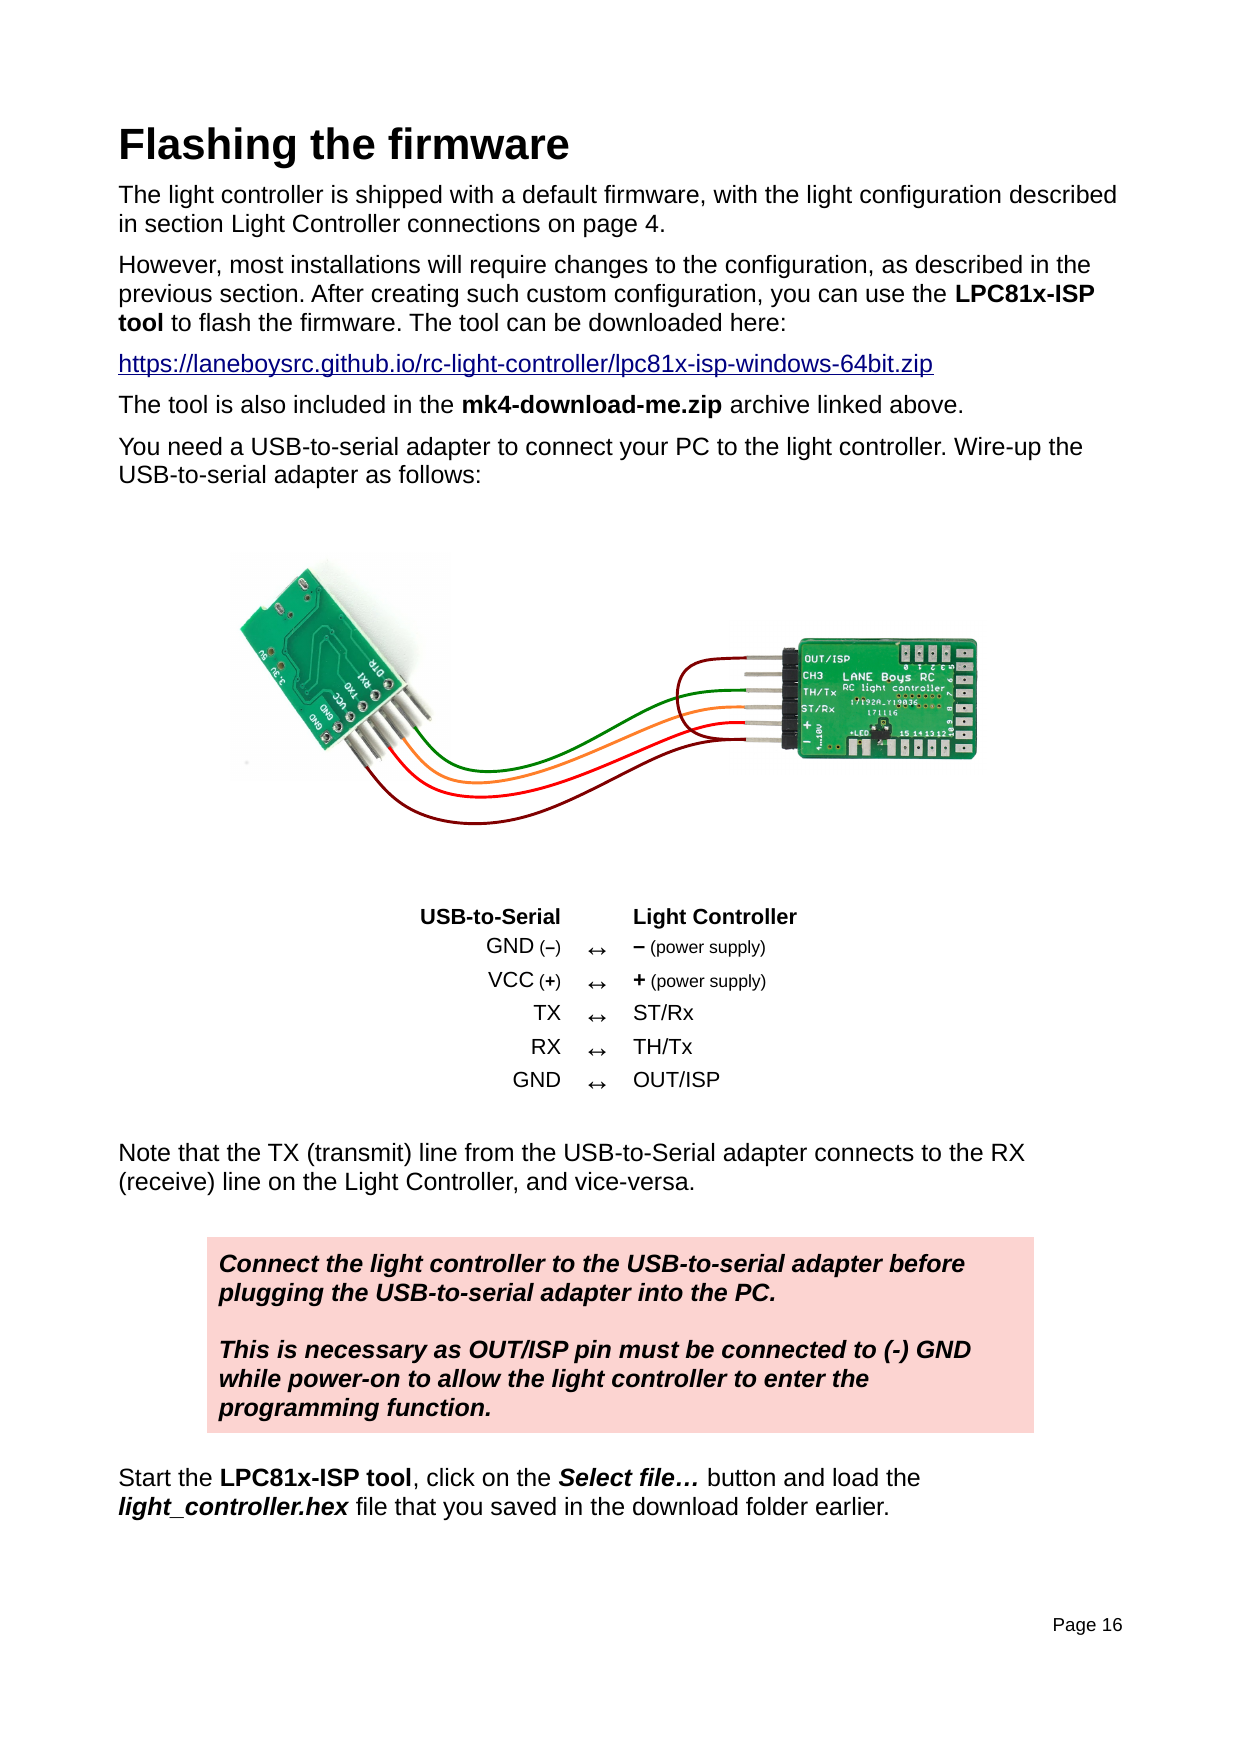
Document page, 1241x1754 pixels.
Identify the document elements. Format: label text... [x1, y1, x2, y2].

table_header [561, 904, 633, 929]
text Start the LPC81x-ISP tool, click on the Select file… button and load the light_controller.hex file that you saved in the download folder earlier. [118, 1463, 1122, 1520]
table_cell ↔ [561, 1030, 633, 1063]
table_cell ↔ [561, 996, 633, 1029]
table_cell ↔ [561, 963, 633, 996]
table_cell TX [299, 996, 561, 1029]
text You need a USB-to-serial adapter to connect your PC to the light controller. Wire-up the USB-to-serial adapter as follows: [118, 431, 1122, 489]
table_cell ↔ [561, 1063, 633, 1097]
text Connect the light controller to the USB-to-serial adapter before plugging the USB-to-serial adapter into the PC. [207, 1237, 1034, 1307]
table_cell + (power supply) [633, 963, 931, 996]
text This is necessary as OUT/ISP pin must be connected to (-) GND while power-on to allow the light controller to enter the programming function. [207, 1335, 1034, 1433]
table_cell GND (–) [299, 929, 561, 962]
table_cell VCC (+) [299, 963, 561, 996]
text Note that the TX (transmit) line from the USB-to-Serial adapter connects to the RX (receive) line on the Light Controller, and vice-versa. [118, 1138, 1122, 1195]
text However, most installations will require changes to the configuration, as described in the previous section. After creating such custom configuration, you can use the LPC81x-ISP tool to flash the firmware. The tool can be downloaded here: [118, 250, 1122, 336]
text The tool is also included in the mk4-download-me.zip archive linked above. [118, 390, 1122, 419]
table_header Light Controller [633, 904, 931, 929]
table_cell ↔ [561, 929, 633, 962]
table_header USB-to-Serial [299, 904, 561, 929]
subtitle Flashing the firmware [118, 118, 1122, 168]
text https://laneboysrc.github.io/rc-light-controller/lpc81x-isp-windows-64bit.zip [118, 349, 1122, 378]
table_cell ST/Rx [633, 996, 931, 1029]
table_cell OUT/ISP [633, 1063, 931, 1097]
text The light controller is shipped with a default firmware, with the light configuration described in section Light Controller connections on page 4. [118, 180, 1122, 238]
table_cell GND [299, 1063, 561, 1097]
table_cell TH/Tx [633, 1030, 931, 1063]
table_cell – (power supply) [633, 929, 931, 962]
table_cell RX [299, 1030, 561, 1063]
